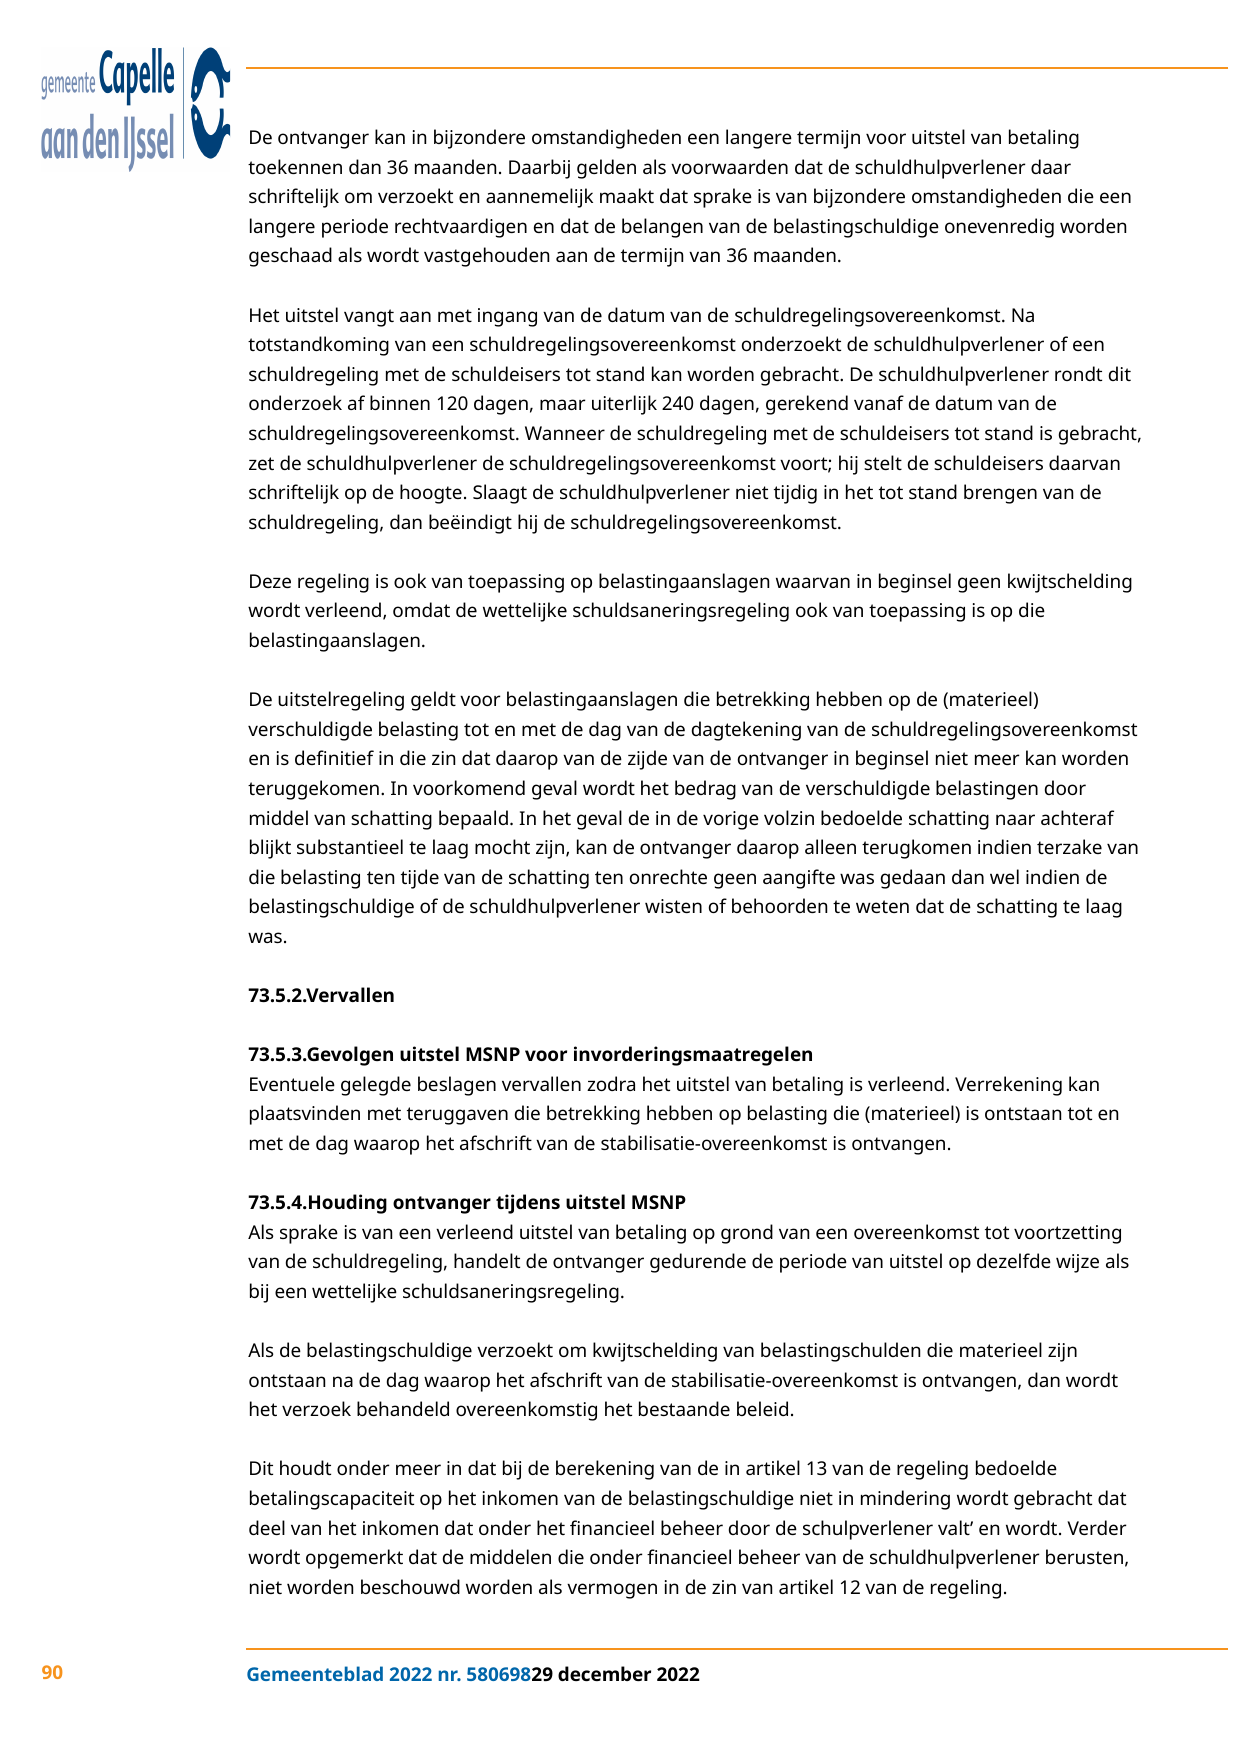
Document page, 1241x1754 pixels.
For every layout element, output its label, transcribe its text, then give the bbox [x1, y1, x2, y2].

text 73.5.2.Vervallen [248, 982, 1152, 1008]
text 73.5.4.Houding ontvanger tijdens uitstel MSNP [248, 1189, 1152, 1215]
text De ontvanger kan in bijzondere omstandigheden een langere termijn voor uitstel van betaling toekennen dan 36 maanden. Daarbij gelden als voorwaarden dat de schuldhulpverlener daar schriftelijk om verzoekt en aannemelijk maakt dat sprake is van bijzondere omstandigheden die een langere periode rechtvaardigen en dat de belangen van de belastingschuldige onevenredig worden geschaad als wordt vastgehouden aan de termijn van 36 maanden. [248, 124, 1152, 268]
text De uitstelregeling geldt voor belastingaanslagen die betrekking hebben op de (materieel) verschuldigde belasting tot en met de dag van de dagtekening van de schuldregelingsovereenkomst en is definitief in die zin dat daarop van de zijde van de ontvanger in beginsel niet meer kan worden teruggekomen. In voorkomend geval wordt het bedrag van de verschuldigde belastingen door middel van schatting bepaald. In het geval de in de vorige volzin bedoelde schatting naar achteraf blijkt substantieel te laag mocht zijn, kan de ontvanger daarop alleen terugkomen indien terzake van die belasting ten tijde van de schatting ten onrechte geen aangifte was gedaan dan wel indien de belastingschuldige of de schuldhulpverlener wisten of behoorden te weten dat de schatting te laag was. [248, 686, 1152, 949]
text Het uitstel vangt aan met ingang van de datum van de schuldregelingsovereenkomst. Na totstandkoming van een schuldregelingsovereenkomst onderzoekt de schuldhulpverlener of een schuldregeling met de schuldeisers tot stand kan worden gebracht. De schuldhulpverlener rondt dit onderzoek af binnen 120 dagen, maar uiterlijk 240 dagen, gerekend vanaf de datum van de schuldregelingsovereenkomst. Wanneer de schuldregeling met de schuldeisers tot stand is gebracht, zet de schuldhulpverlener de schuldregelingsovereenkomst voort; hij stelt de schuldeisers daarvan schriftelijk op de hoogte. Slaagt de schuldhulpverlener niet tijdig in het tot stand brengen van de schuldregeling, dan beëindigt hij de schuldregelingsovereenkomst. [248, 302, 1152, 535]
text Deze regeling is ook van toepassing op belastingaanslagen waarvan in beginsel geen kwijtschelding wordt verleend, omdat de wettelijke schuldsaneringsregeling ook van toepassing is op die belastingaanslagen. [248, 568, 1152, 653]
text Dit houdt onder meer in dat bij de berekening van de in artikel 13 van de regeling bedoelde betalingscapaciteit op het inkomen van de belastingschuldige niet in mindering wordt gebracht dat deel van het inkomen dat onder het financieel beheer door de schulpverlener valt’ en wordt. Verder wordt opgemerkt dat de middelen die onder financieel beheer van de schuldhulpverlener berusten, niet worden beschouwd worden als vermogen in de zin van artikel 12 van de regeling. [248, 1456, 1152, 1600]
text 73.5.3.Gevolgen uitstel MSNP voor invorderingsmaatregelen [248, 1041, 1152, 1067]
picture [41, 47, 231, 172]
text Als sprake is van een verleend uitstel van betaling op grond van een overeenkomst tot voortzetting van de schuldregeling, handelt de ontvanger gedurende de periode van uitstel op dezelfde wijze als bij een wettelijke schuldsaneringsregeling. [248, 1219, 1152, 1304]
text Als de belastingschuldige verzoekt om kwijtschelding van belastingschulden die materieel zijn ontstaan na de dag waarop het afschrift van de stabilisatie-overeenkomst is ontvangen, dan wordt het verzoek behandeld overeenkomstig het bestaande beleid. [248, 1337, 1152, 1422]
text Eventuele gelegde beslagen vervallen zodra het uitstel van betaling is verleend. Verrekening kan plaatsvinden met teruggaven die betrekking hebben op belasting die (materieel) is ontstaan tot en met de dag waarop het afschrift van de stabilisatie-overeenkomst is ontvangen. [248, 1071, 1152, 1156]
